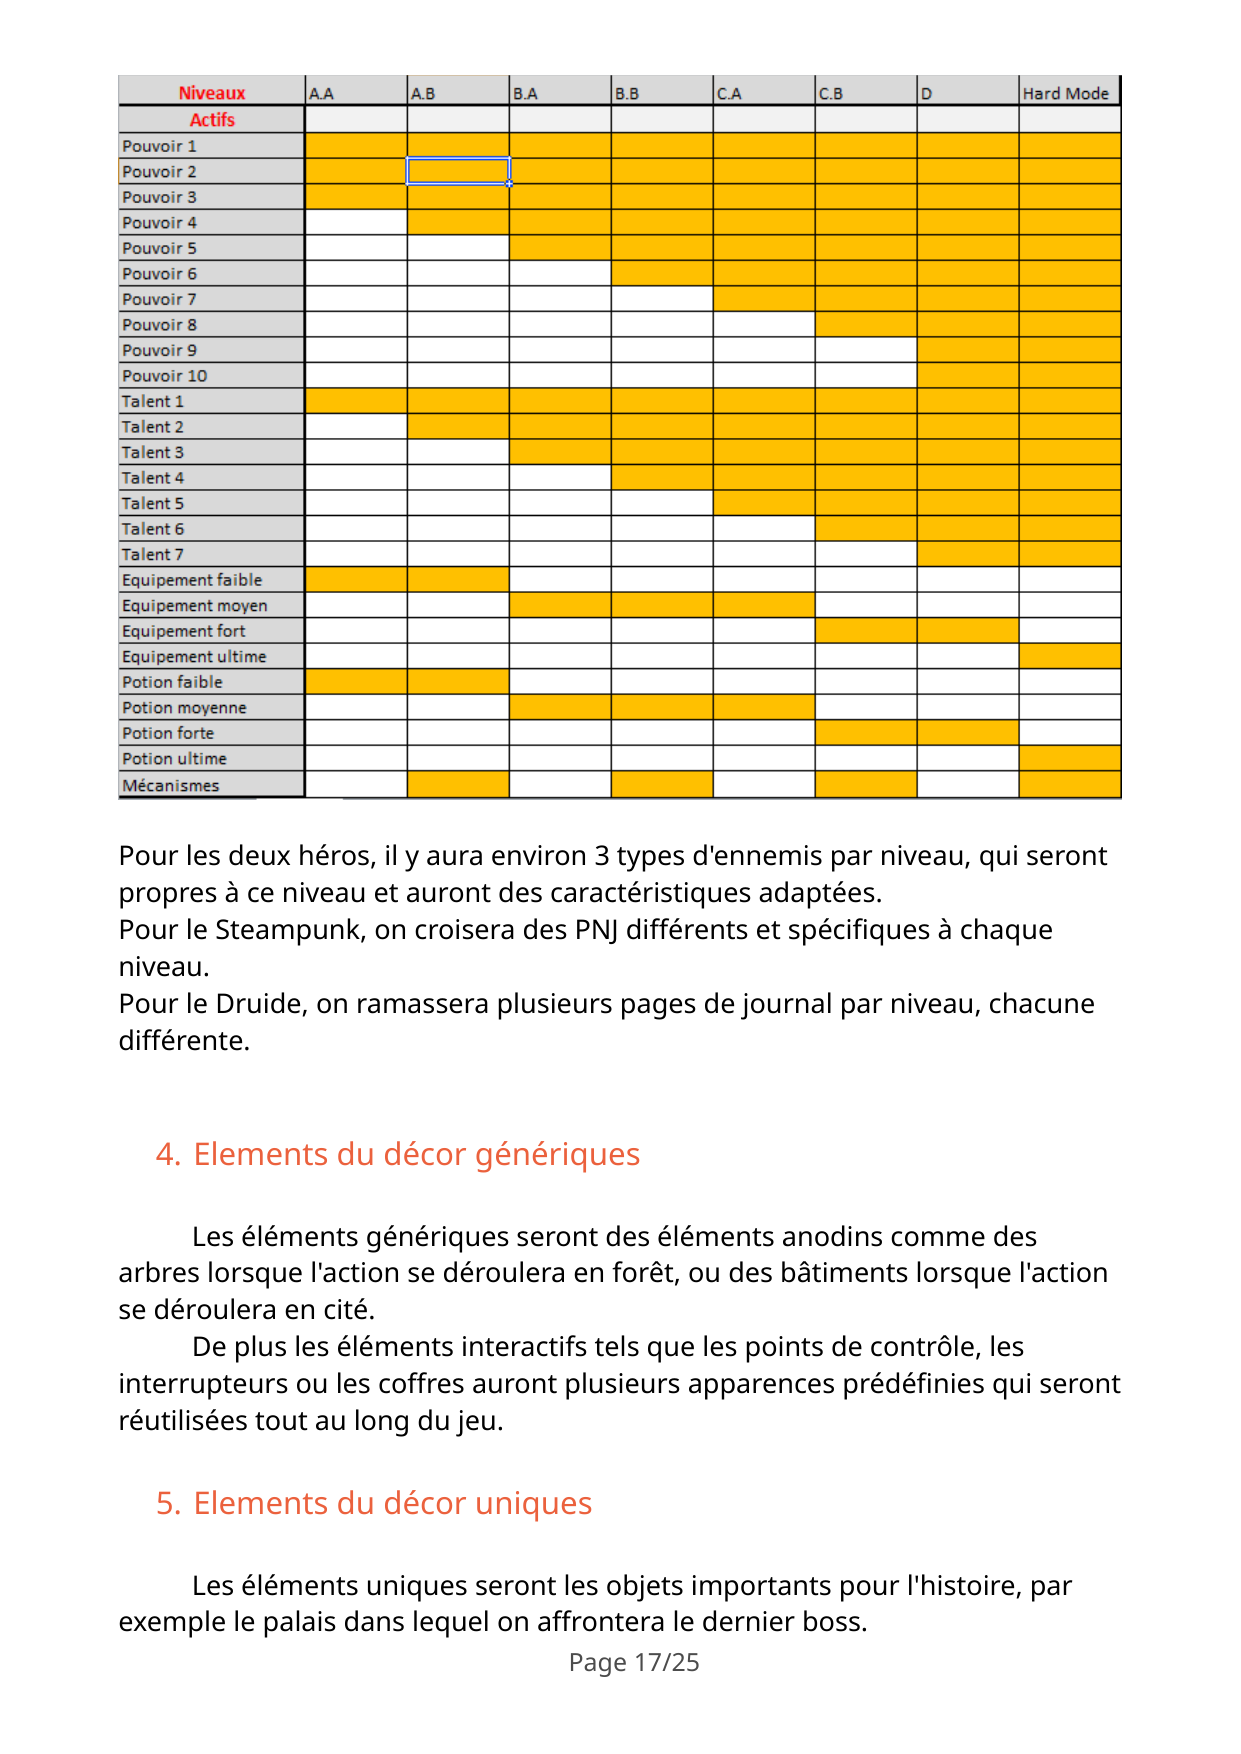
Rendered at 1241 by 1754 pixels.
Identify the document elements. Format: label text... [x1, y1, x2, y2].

list Elements du décor génériques [156, 1132, 1122, 1174]
text Les éléments génériques seront des éléments anodins comme des arbres lorsque l'action se déroulera en forêt, ou des bâtiments lorsque l'action se déroulera en cité. [118, 1217, 1122, 1328]
picture [118, 75, 1122, 800]
text De plus les éléments interactifs tels que les points de contrôle, les interrupteurs ou les coffres auront plusieurs apparences prédéfinies qui seront réutilisées tout au long du jeu. [118, 1328, 1122, 1438]
list Elements du décor uniques [156, 1481, 1122, 1523]
text Pour le Steampunk, on croisera des PNJ différents et spécifiques à chaque niveau. [118, 911, 1122, 984]
text Pour le Druide, on ramassera plusieurs pages de journal par niveau, chacune différente. [118, 984, 1122, 1058]
text Les éléments uniques seront les objets importants pour l'histoire, par exemple le palais dans lequel on affrontera le dernier boss. [118, 1566, 1122, 1640]
text Pour les deux héros, il y aura environ 3 types d'ennemis par niveau, qui seront propres à ce niveau et auront des caractéristiques adaptées. [118, 837, 1122, 911]
